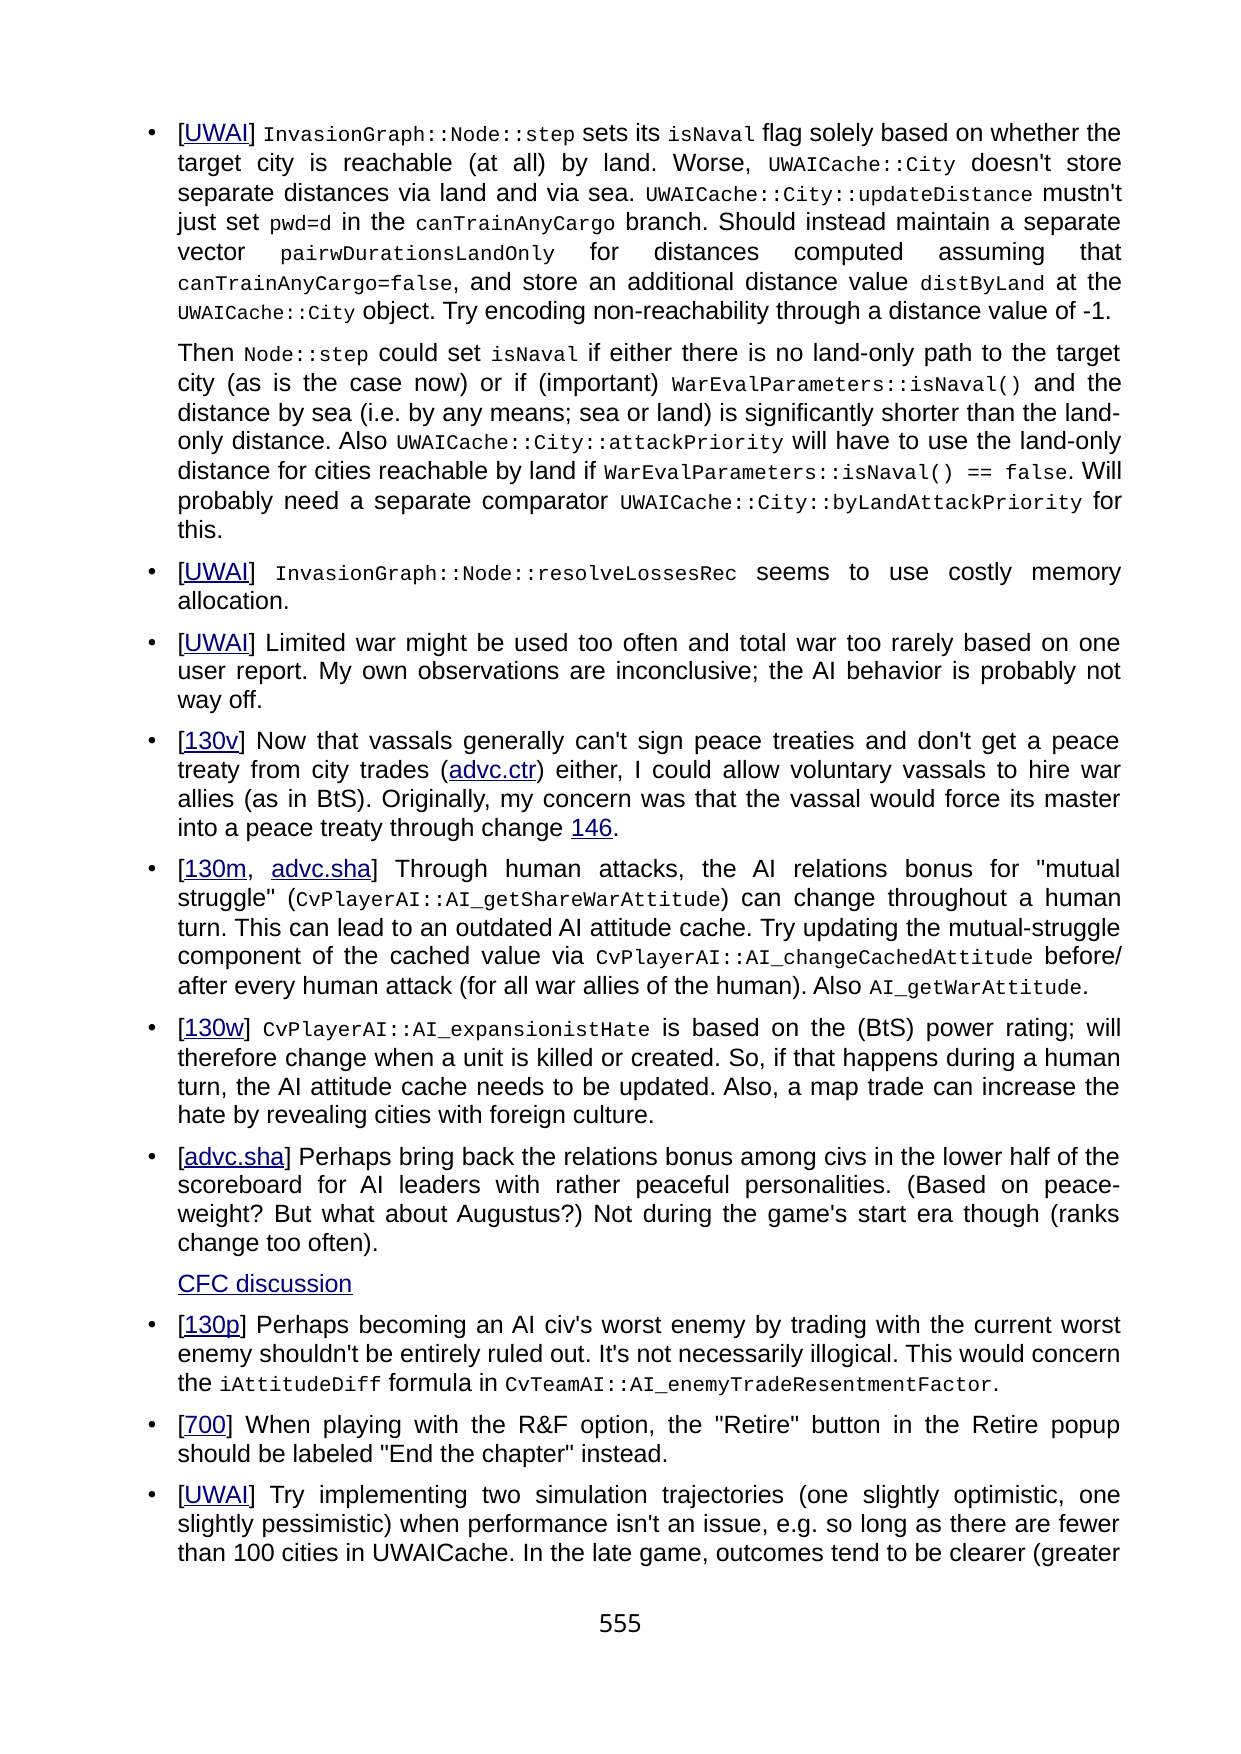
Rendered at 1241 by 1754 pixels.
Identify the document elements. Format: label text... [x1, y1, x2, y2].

list [UWAI] InvasionGraph::Node::step sets its isNaval flag solely based on whether the target city is reachable (at all) by land. Worse, UWAICache::City doesn't store separate distances via land and via sea. UWAICache::City::updateDistance mustn't just set pwd=d in the canTrainAnyCargo branch. Should instead maintain a separate vector pairwDurationsLandOnly for distances computed assuming that canTrainAnyCargo=false, and store an additional distance value distByLand at the UWAICache::City object. Try encoding non-reachability through a distance value of -1. [148, 118, 1122, 326]
list [130w] CvPlayerAI::AI_expansionistHate is based on the (BtS) power rating; will therefore change when a unit is killed or created. So, if that happens during a human turn, the AI attitude cache needs to be updated. Also, a map trade can increase the hate by revealing cities with foreign culture. [148, 1013, 1122, 1129]
list [UWAI] Try implementing two simulation trajectories (one slightly optimistic, one slightly pessimistic) when performance isn't an issue, e.g. so long as there are fewer than 100 cities in UWAICache. In the late game, outcomes tend to be clearer (greater [148, 1480, 1122, 1567]
list [700] When playing with the R&F option, the "Retire" button in the Retire popup should be labeled "End the chapter" instead. [148, 1410, 1122, 1468]
list [advc.sha] Perhaps bring back the relations bonus among civs in the lower half of the scoreboard for AI leaders with rather peaceful personalities. (Based on peace-weight? But what about Augustus?) Not during the game's start era though (ranks change too often). [148, 1142, 1122, 1257]
list [UWAI] Limited war might be used too often and total war too rarely based on one user report. My own observations are inconclusive; the AI behavior is probably not way off. [148, 627, 1122, 714]
list [130p] Perhaps becoming an AI civ's worst enemy by trading with the current worst enemy shouldn't be entirely ruled out. It's not necessarily illogical. This would concern the iAttitudeDiff formula in CvTeamAI::AI_enemyTradeResentmentFactor. [148, 1310, 1122, 1398]
list [130m, advc.sha] Through human attacks, the AI relations bonus for "mutual struggle" (CvPlayerAI::AI_getShareWarAttitude) can change throughout a human turn. This can lead to an outdated AI attitude cache. Try updating the mutual-struggle component of the cached value via CvPlayerAI::AI_changeCachedAttitude before/ after every human attack (for all war allies of the human). Also AI_getWarAttitude. [148, 854, 1122, 1001]
list Then Node::step could set isNaval if either there is no land-only path to the target city (as is the case now) or if (important) WarEvalParameters::isNaval() and the distance by sea (i.e. by any means; sea or land) is significantly shorter than the land-only distance. Also UWAICache::City::attackPriority will have to use the land-only distance for cities reachable by land if WarEvalParameters::isNaval() == false. Will probably need a separate comparator UWAICache::City::byLandAttackPriority for this. [148, 338, 1122, 544]
list [UWAI] InvasionGraph::Node::resolveLossesRec seems to use costly memory allocation. [148, 557, 1122, 615]
list [130v] Now that vassals generally can't sign peace treaties and don't get a peace treaty from city trades (advc.ctr) either, I could allow voluntary vassals to hire war allies (as in BtS). Originally, my concern was that the vassal would force its master into a peace treaty through change 146. [148, 726, 1122, 841]
list CFC discussion [148, 1269, 1122, 1298]
